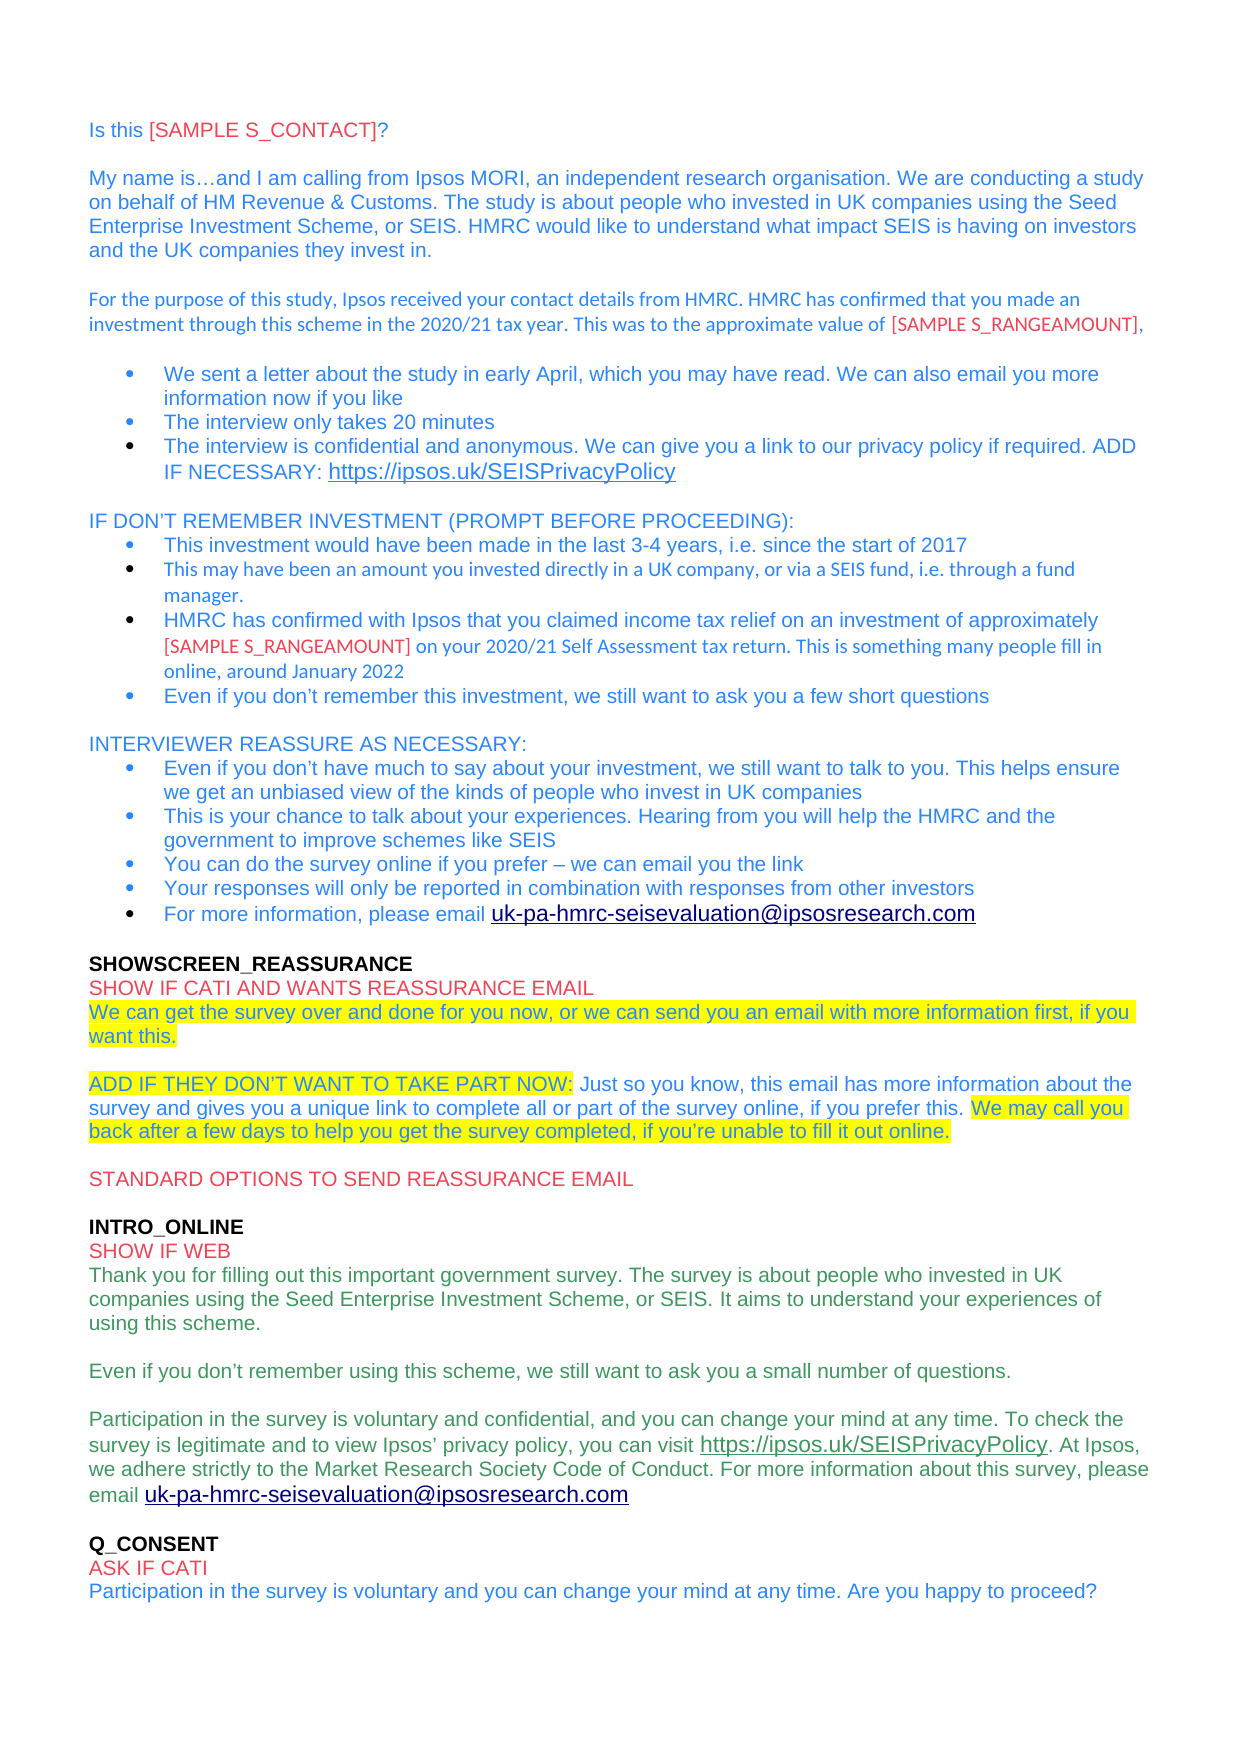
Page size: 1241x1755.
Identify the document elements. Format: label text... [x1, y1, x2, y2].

list The interview only takes 20 minutes [126, 410, 1152, 434]
text Participation in the survey is voluntary and confidential, and you can change your mind at any time. To check the survey is legitimate and to view Ipsos’ privacy policy, you can visit https://ipsos.uk/SEISPrivacyPolicy. At Ipsos, we adhere strictly to the Market Research Society Code of Conduct. For more information about this survey, please email uk-pa-hmrc-seisevaluation@ipsosresearch.com [89, 1407, 1152, 1507]
text SHOWSCREEN_REASSURANCE [89, 952, 1152, 976]
list Your responses will only be reported in combination with responses from other investors [126, 876, 1152, 900]
list The interview is confidential and anonymous. We can give you a link to our privacy policy if required. ADD IF NECESSARY: https://ipsos.uk/SEISPrivacyPolicy [126, 434, 1152, 484]
list This may have been an amount you invested directly in a UK company, or via a SEIS fund, i.e. through a fund manager. [126, 557, 1152, 607]
list For more information, please email uk-pa-hmrc-seisevaluation@ipsosresearch.com [126, 900, 1152, 926]
list We sent a letter about the study in early April, which you may have read. We can also email you more information now if you like [126, 362, 1152, 410]
list This investment would have been made in the last 3-4 years, i.e. since the start of 2017 [126, 532, 1152, 557]
list This is your chance to talk about your experiences. Hearing from you will help the HMRC and the government to improve schemes like SEIS [126, 804, 1152, 852]
list ASK IF CATI [89, 1555, 1152, 1579]
text Even if you don’t remember using this scheme, we still want to ask you a small number of questions. [89, 1359, 1152, 1383]
text For the purpose of this study, Ipsos received your contact details from HMRC. HMRC has confirmed that you made an investment through this scheme in the 2020/21 tax year. This was to the approximate value of [SAMPLE S_RANGEAMOUNT], [89, 286, 1152, 337]
text INTRO_ONLINE [89, 1215, 1152, 1239]
list Even if you don’t remember this investment, we still want to ask you a few short questions [126, 684, 1152, 708]
text ADD IF THEY DON’T WANT TO TAKE PART NOW: Just so you know, this email has more information about the survey and gives you a unique link to complete all or part of the survey online, if you prefer this. We may call you back after a few days to help you get the survey completed, if you’re unable to fill it out online. [89, 1071, 1152, 1143]
text Is this [SAMPLE S_CONTACT]? [89, 118, 1152, 142]
text Q_CONSENT [89, 1531, 1152, 1555]
list HMRC has confirmed with Ipsos that you claimed income tax relief on an investment of approximately [SAMPLE S_RANGEAMOUNT] on your 2020/21 Self Assessment tax return. This is something many people fill in online, around January 2022 [126, 607, 1152, 684]
list Even if you don’t have much to say about your investment, we still want to talk to you. This helps ensure we get an unbiased view of the kinds of people who invest in UK companies [126, 756, 1152, 804]
text IF DON’T REMEMBER INVESTMENT (PROMPT BEFORE PROCEEDING): [89, 508, 1152, 532]
text We can get the survey over and done for you now, or we can send you an email with more information first, if you want this. [89, 999, 1152, 1047]
text INTERVIEWER REASSURE AS NECESSARY: [89, 732, 1152, 756]
list Participation in the survey is voluntary and you can change your mind at any time. Are you happy to proceed? [89, 1579, 1152, 1603]
text SHOW IF WEB [89, 1239, 1152, 1263]
list SHOW IF CATI AND WANTS REASSURANCE EMAIL [89, 976, 1152, 999]
text Thank you for filling out this important government survey. The survey is about people who invested in UK companies using the Seed Enterprise Investment Scheme, or SEIS. It aims to understand your experiences of using this scheme. [89, 1263, 1152, 1335]
list You can do the survey online if you prefer – we can email you the link [126, 852, 1152, 876]
text STANDARD OPTIONS TO SEND REASSURANCE EMAIL [89, 1167, 1152, 1191]
text My name is…and I am calling from Ipsos MORI, an independent research organisation. We are conducting a study on behalf of HM Revenue & Customs. The study is about people who invested in UK companies using the Seed Enterprise Investment Scheme, or SEIS. HMRC would like to understand what impact SEIS is having on investors and the UK companies they invest in. [89, 166, 1152, 262]
